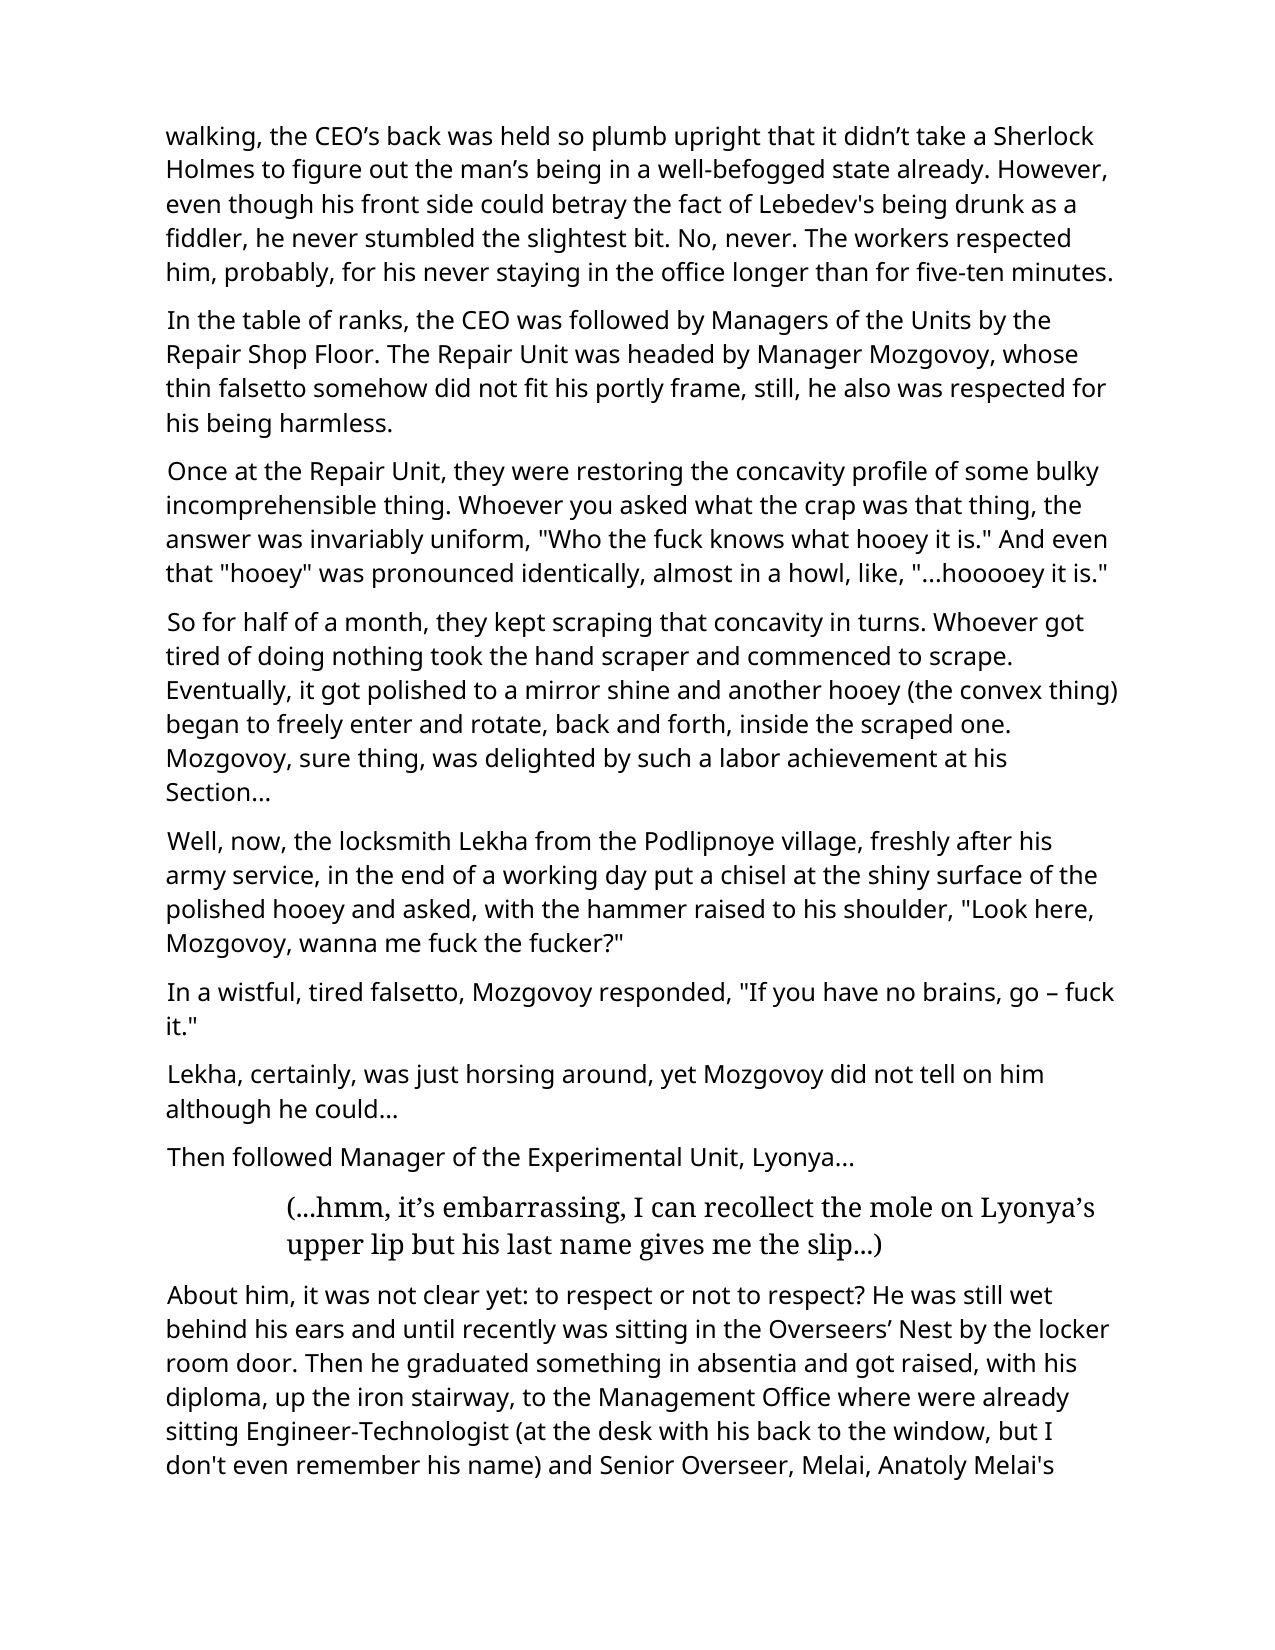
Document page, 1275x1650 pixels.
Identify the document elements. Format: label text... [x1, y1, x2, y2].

text So for half of a month, they kept scraping that concavity in turns. Whoever got tired of doing nothing took the hand scraper and commenced to scrape. Eventually, it got polished to a mirror shine and another hooey (the convex thing) began to freely enter and rotate, back and forth, inside the scraped one. Mozgovoy, sure thing, was delighted by such a labor achievement at his Section... [165, 605, 1118, 809]
text In a wistful, tired falsetto, Mozgovoy responded, "If you have no brains, go – fuck it." [165, 974, 1118, 1043]
text Lekha, certainly, was just horsing around, yet Mozgovoy did not tell on him although he could… [165, 1057, 1118, 1125]
list (...hmm, it’s embarrassing, I can recollect the mole on Lyonya’s upper lip but his last name gives me the slip...) [286, 1188, 1118, 1262]
text About him, it was not clear yet: to respect or not to respect? He was still wet behind his ears and until recently was sitting in the Overseers’ Nest by the locker room door. Then he graduated something in absentia and got raised, with his diploma, up the iron stairway, to the Management Office where were already sitting Engineer-Technologist (at the desk with his back to the window, but I don't even remember his name) and Senior Overseer, Melai, Anatoly Melai's [165, 1277, 1118, 1482]
text Well, now, the locksmith Lekha from the Podlipnoye village, freshly after his army service, in the end of a working day put a chisel at the shiny surface of the polished hooey and asked, with the hammer raised to his shoulder, "Look here, Mozgovoy, wanna me fuck the fucker?" [165, 824, 1118, 960]
text Then followed Manager of the Experimental Unit, Lyonya... [165, 1140, 1118, 1174]
text Once at the Repair Unit, they were restoring the concavity profile of some bulky incomprehensible thing. Whoever you asked what the crap was that thing, the answer was invariably uniform, "Who the fuck knows what hooey it is." And even that "hooey" was pronounced identically, almost in a howl, like, "...hooooey it is." [165, 454, 1118, 590]
text walking, the CEO’s back was held so plumb upright that it didn’t take a Sherlock Holmes to figure out the man’s being in a well-befogged state already. However, even though his front side could betray the fact of Lebedev's being drunk as a fiddler, he never stumbled the slightest bit. No, never. The workers respected him, probably, for his never staying in the office longer than for five-ten minutes. [165, 118, 1118, 288]
text In the table of ranks, the CEO was followed by Managers of the Units by the Repair Shop Floor. The Repair Unit was headed by Manager Mozgovoy, whose thin falsetto somehow did not fit his portly frame, still, he also was respected for his being harmless. [165, 303, 1118, 439]
